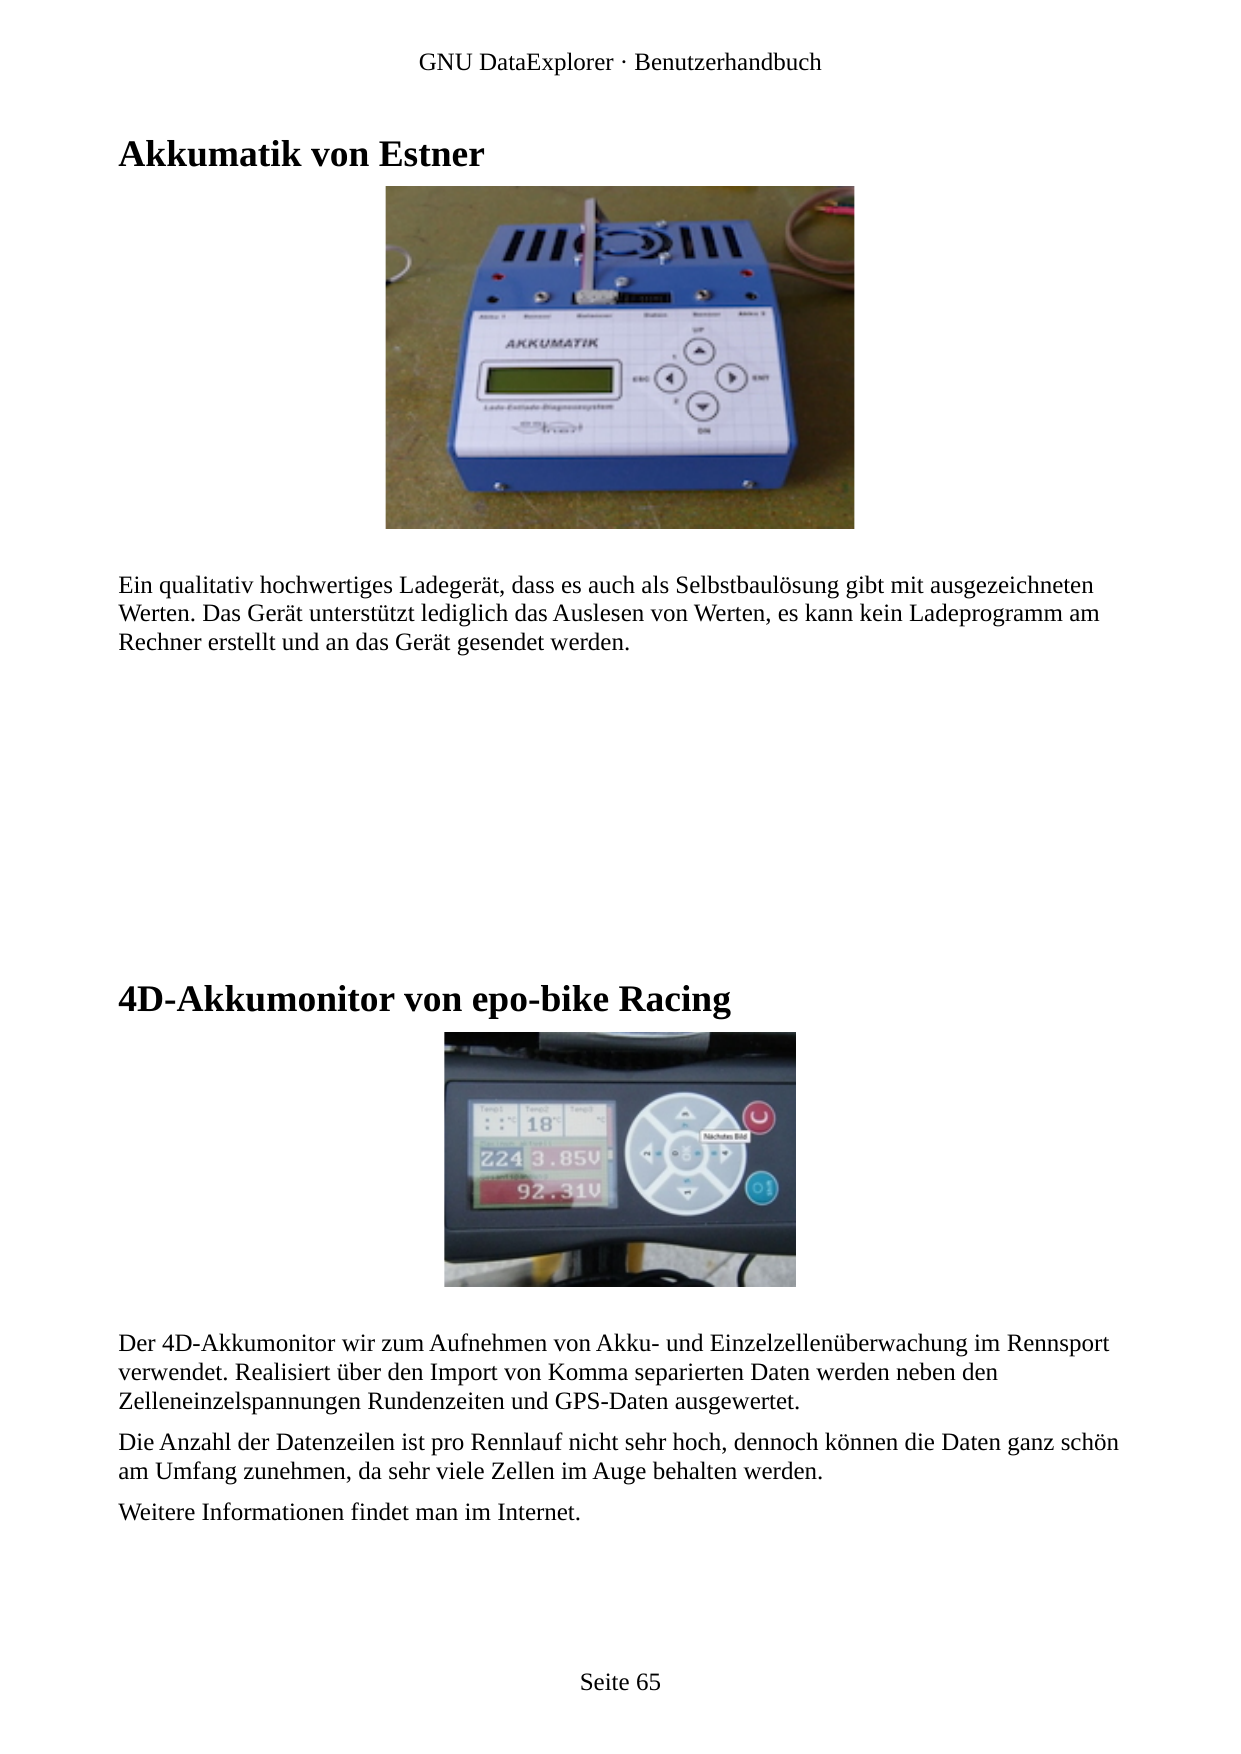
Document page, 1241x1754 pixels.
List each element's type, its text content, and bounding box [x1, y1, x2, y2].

subtitle Akkumatik von Estner [118, 131, 1122, 174]
text Der 4D-Akkumonitor wir zum Aufnehmen von Akku- und Einzelzellenüberwachung im Rennsport verwendet. Realisiert über den Import von Komma separierten Daten werden neben den Zelleneinzelspannungen Rundenzeiten und GPS-Daten ausgewertet. [118, 1328, 1122, 1414]
text Weitere Informationen findet man im Internet. [118, 1497, 1122, 1526]
text Die Anzahl der Datenzeilen ist pro Rennlauf nicht sehr hoch, dennoch können die Daten ganz schön am Umfang zunehmen, da sehr viele Zellen im Auge behalten werden. [118, 1427, 1122, 1484]
subtitle 4D-Akkumonitor von epo-bike Racing [118, 977, 1122, 1020]
picture [444, 1032, 796, 1287]
text Ein qualitativ hochwertiges Ladegerät, dass es auch als Selbstbaulösung gibt mit ausgezeichneten Werten. Das Gerät unterstützt lediglich das Auslesen von Werten, es kann kein Ladeprogramm am Rechner erstellt und an das Gerät gesendet werden. [118, 570, 1122, 656]
picture [385, 186, 855, 529]
